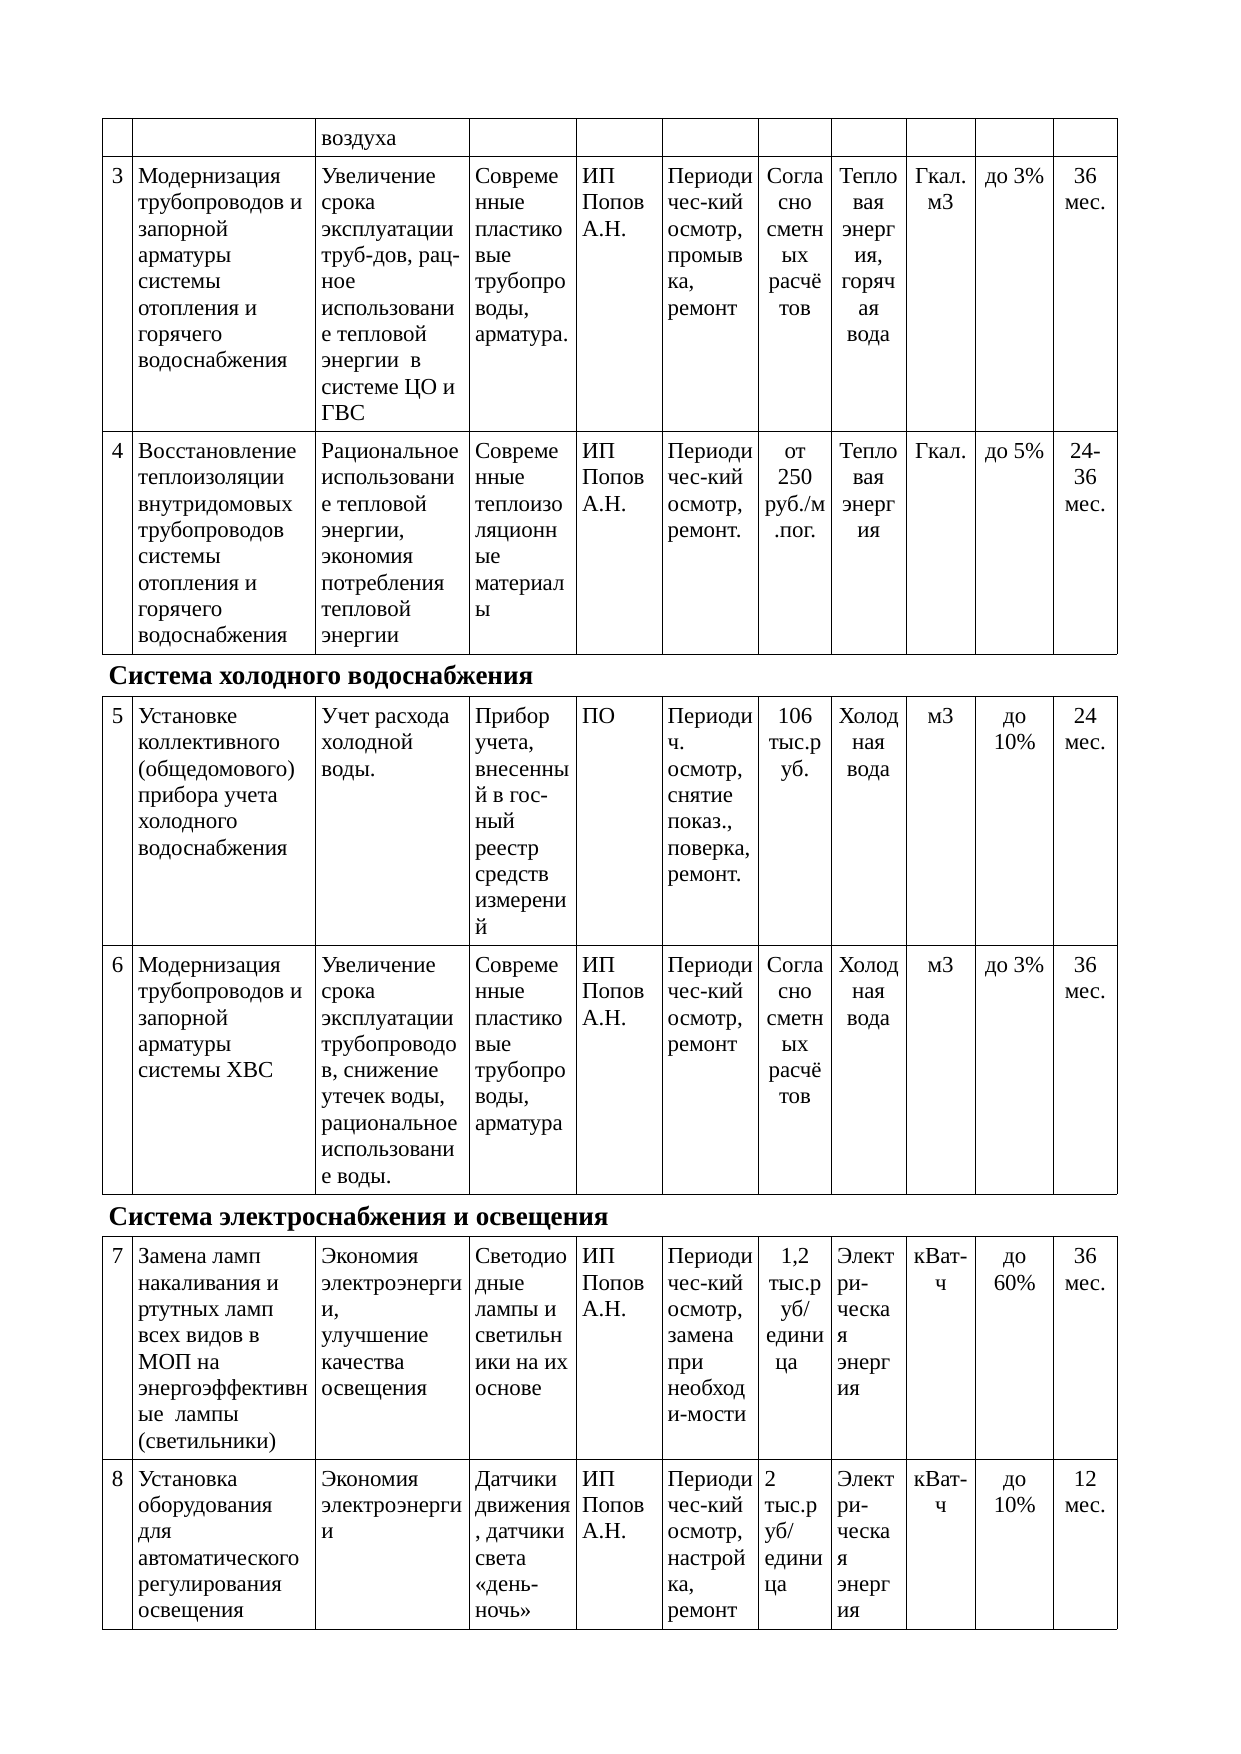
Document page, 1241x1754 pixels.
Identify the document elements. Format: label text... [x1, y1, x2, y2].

table_cell Установка оборудования для автоматического регулирования освещения [133, 1460, 315, 1628]
table_cell Замена ламп накаливания и ртутных ламп всех видов в МОП на энергоэффективные лампы (светильники) [133, 1237, 315, 1459]
table_cell Рациональное использование тепловой энергии, экономия потребления тепловой энергии [316, 432, 469, 653]
table_cell кВат-ч [907, 1237, 975, 1459]
table_cell 24-36 мес. [1054, 432, 1117, 653]
table_cell Установке коллективного (общедомового) прибора учета холодного водоснабжения [133, 697, 315, 945]
table_cell [1118, 1459, 1122, 1628]
table_cell до 10% [976, 697, 1053, 945]
table_cell ИП Попов А.Н. [577, 157, 662, 431]
table_cell до 3% [976, 946, 1053, 1194]
table_cell Увеличение срока эксплуатации трубопроводов, снижение утечек воды, рациональное использование воды. [316, 946, 469, 1194]
table_cell до 3% [976, 157, 1053, 431]
table_cell [103, 119, 132, 156]
table_cell Увеличение срока эксплуатации труб-дов, рац-ное использование тепловой энергии в системе ЦО и ГВС [316, 157, 469, 431]
table_cell [470, 119, 576, 156]
table_cell воздуха [316, 119, 469, 156]
table_cell Прибор учета, внесенный в гос-ный реестр средств измерений [470, 697, 576, 945]
table_cell Современные пластиковые трубопроводы, арматура. [470, 157, 576, 431]
table_cell Экономия электроэнергии [316, 1460, 469, 1628]
table_cell [1118, 431, 1122, 653]
table_cell Система холодного водоснабжения [103, 654, 1122, 696]
table_cell [1118, 156, 1122, 431]
table_cell 3 [103, 157, 132, 431]
table_cell [1118, 696, 1122, 945]
table_cell 4 [103, 432, 132, 653]
table_cell 1,2 тыс.руб/ единица [759, 1237, 831, 1459]
table_cell [759, 119, 831, 156]
table_cell 6 [103, 946, 132, 1194]
table_cell Периодичес-кий осмотр, ремонт. [663, 432, 758, 653]
table_cell м3 [907, 946, 975, 1194]
table_cell [832, 119, 906, 156]
table_cell 106 тыс.руб. [759, 697, 831, 945]
table_cell [976, 119, 1053, 156]
table_cell кВат-ч [907, 1460, 975, 1628]
table_cell до 5% [976, 432, 1053, 653]
table_cell Модернизация трубопроводов и запорной арматуры системы отопления и горячего водоснабжения [133, 157, 315, 431]
table_cell 24 мес. [1054, 697, 1117, 945]
table_cell Гкал. м3 [907, 157, 975, 431]
table_cell [1118, 1236, 1122, 1459]
table_cell Светодиодные лампы и светильники на их основе [470, 1237, 576, 1459]
table_cell от 250 руб./м.пог. [759, 432, 831, 653]
table_cell [907, 119, 975, 156]
table_cell Электри-ческая энергия [832, 1237, 906, 1459]
table_cell м3 [907, 697, 975, 945]
table_cell 2 тыс.руб/ единица [759, 1460, 831, 1628]
table_cell [1054, 119, 1117, 156]
table_cell до 60% [976, 1237, 1053, 1459]
table_cell Модернизация трубопроводов и запорной арматуры системы ХВС [133, 946, 315, 1194]
table_cell Периодичес-кий осмотр, настройка, ремонт [663, 1460, 758, 1628]
table_cell [1118, 118, 1122, 156]
table_cell ПО [577, 697, 662, 945]
table_cell Электри-ческая энергия [832, 1460, 906, 1628]
table_cell [1118, 945, 1122, 1194]
table_cell Периодичес-кий осмотр, ремонт [663, 946, 758, 1194]
table_cell Периодич. осмотр, снятие показ., поверка, ремонт. [663, 697, 758, 945]
table_cell Периодичес-кий осмотр, промывка, ремонт [663, 157, 758, 431]
table_cell Система электроснабжения и освещения [103, 1194, 1122, 1236]
table_cell Периодичес-кий осмотр, замена при необходи-мости [663, 1237, 758, 1459]
table_cell 7 [103, 1237, 132, 1459]
table_cell [577, 119, 662, 156]
table_cell Учет расхода холодной воды. [316, 697, 469, 945]
table_cell ИП Попов А.Н. [577, 1237, 662, 1459]
table_cell ИП Попов А.Н. [577, 432, 662, 653]
table_cell Согласно сметных расчётов [759, 946, 831, 1194]
table_cell Современные пластиковые трубопроводы, арматура [470, 946, 576, 1194]
table_cell ИП Попов А.Н. [577, 1460, 662, 1628]
table_cell ИП Попов А.Н. [577, 946, 662, 1194]
table_cell 36 мес. [1054, 946, 1117, 1194]
table_cell Современные теплоизоляционные материалы [470, 432, 576, 653]
table_cell 36 мес. [1054, 1237, 1117, 1459]
table_cell Холодная вода [832, 946, 906, 1194]
table_cell Холодная вода [832, 697, 906, 945]
table_cell [663, 119, 758, 156]
table_cell Экономия электроэнергии, улучшение качества освещения [316, 1237, 469, 1459]
table_cell до 10% [976, 1460, 1053, 1628]
table_cell 5 [103, 697, 132, 945]
table_cell [133, 119, 315, 156]
table_cell 36 мес. [1054, 157, 1117, 431]
table_cell Восстановление теплоизоляции внутридомовых трубопроводов системы отопления и горячего водоснабжения [133, 432, 315, 653]
table_cell Гкал. [907, 432, 975, 653]
table_cell 12 мес. [1054, 1460, 1117, 1628]
table_cell Согласно сметных расчётов [759, 157, 831, 431]
table_cell 8 [103, 1460, 132, 1628]
table_cell Тепловая энергия, горячая вода [832, 157, 906, 431]
table_cell Тепловая энергия [832, 432, 906, 653]
table_cell Датчики движения, датчики света «день-ночь» [470, 1460, 576, 1628]
